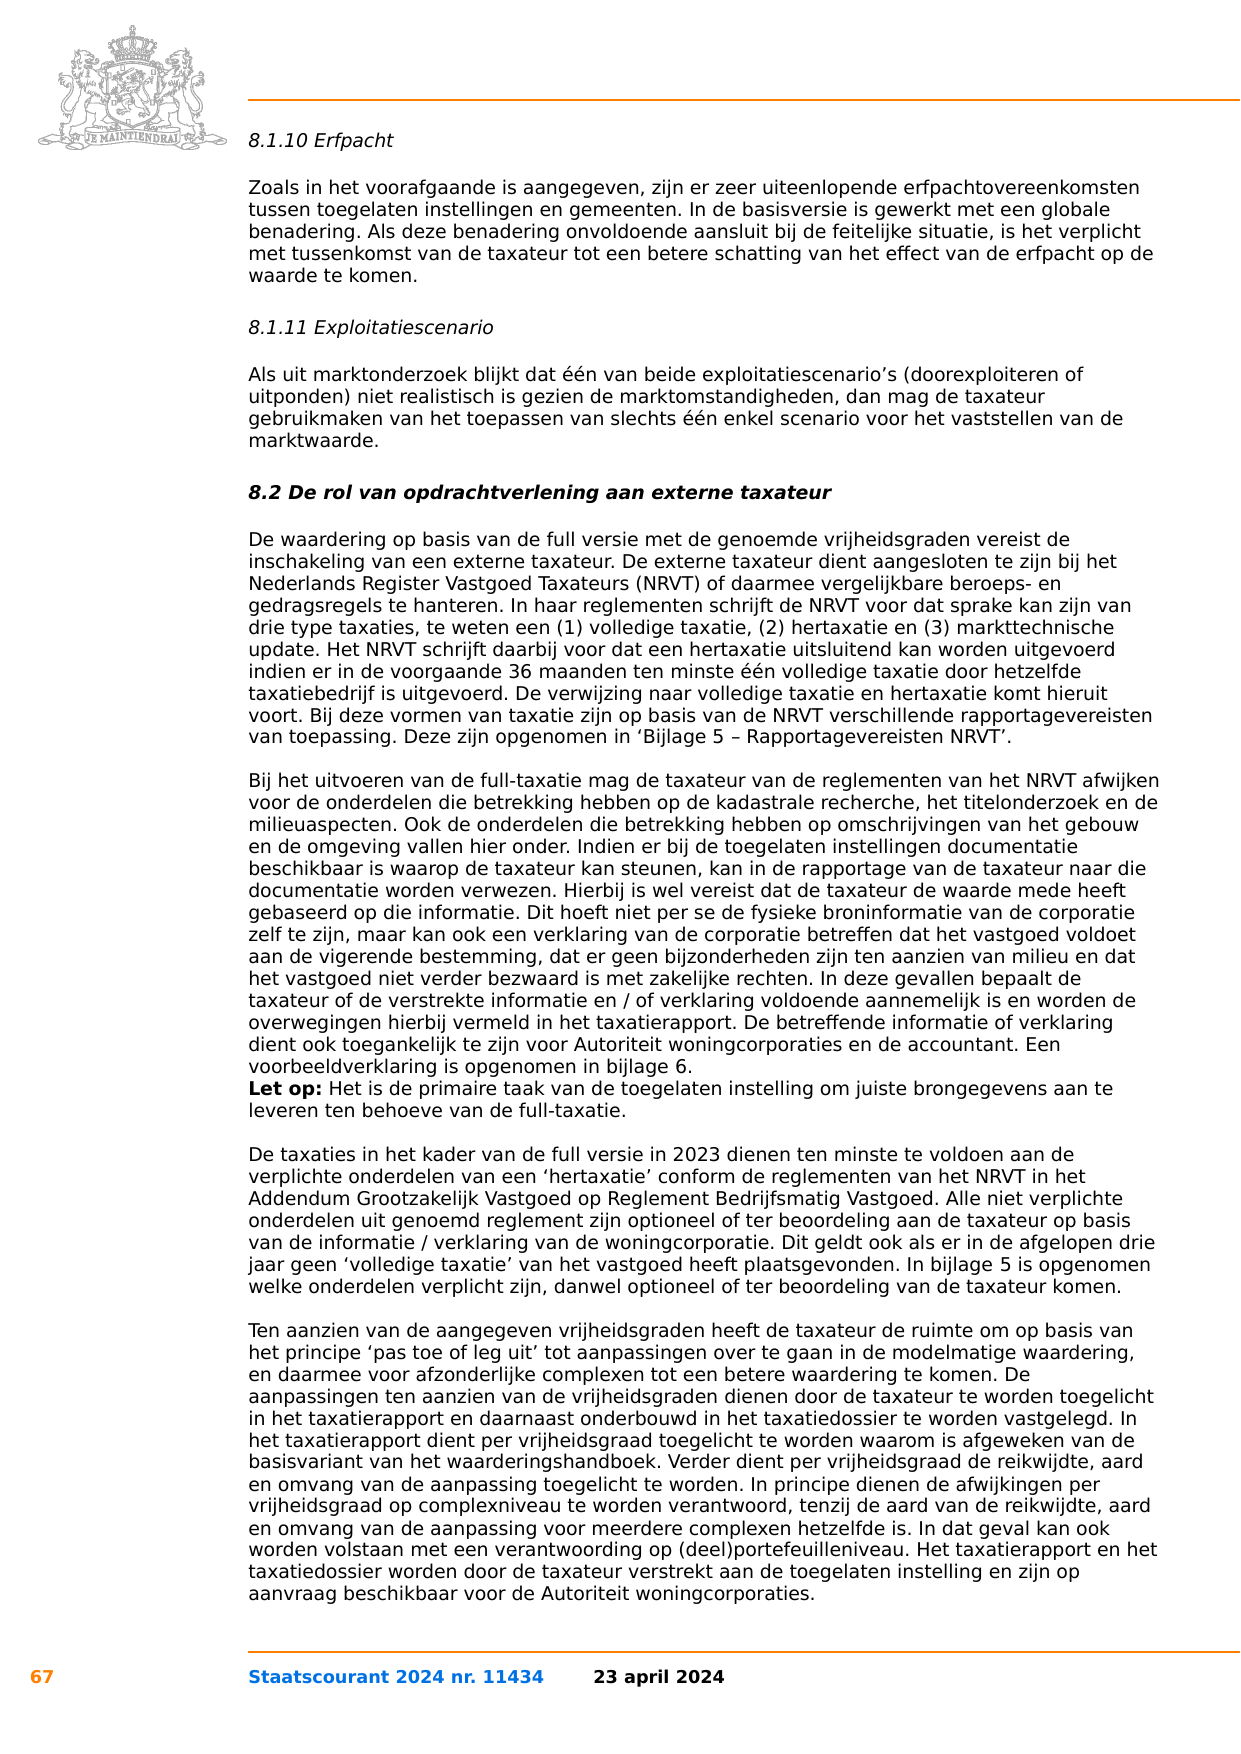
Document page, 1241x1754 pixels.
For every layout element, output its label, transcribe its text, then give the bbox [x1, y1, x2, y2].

text De waardering op basis van de full versie met de genoemde vrijheidsgraden vereist de inschakeling van een externe taxateur. De externe taxateur dient aangesloten te zijn bij het Nederlands Register Vastgoed Taxateurs (NRVT) of daarmee vergelijkbare beroeps- en gedragsregels te hanteren. In haar reglementen schrijft de NRVT voor dat sprake kan zijn van drie type taxaties, te weten een (1) volledige taxatie, (2) hertaxatie en (3) markttechnische update. Het NRVT schrijft daarbij voor dat een hertaxatie uitsluitend kan worden uitgevoerd indien er in de voorgaande 36 maanden ten minste één volledige taxatie door hetzelfde taxatiebedrijf is uitgevoerd. De verwijzing naar volledige taxatie en hertaxatie komt hieruit voort. Bij deze vormen van taxatie zijn op basis van de NRVT verschillende rapportagevereisten van toepassing. Deze zijn opgenomen in ‘Bijlage 5 – Rapportagevereisten NRVT’. [248, 529, 1163, 748]
subtitle 8.2 De rol van opdrachtverlening aan externe taxateur [248, 482, 1163, 504]
text Zoals in het voorafgaande is aangegeven, zijn er zeer uiteenlopende erfpachtovereenkomsten tussen toegelaten instellingen en gemeenten. In de basisversie is gewerkt met een globale benadering. Als deze benadering onvoldoende aansluit bij de feitelijke situatie, is het verplicht met tussenkomst van de taxateur tot een betere schatting van het effect van de erfpacht op de waarde te komen. [248, 177, 1163, 287]
text Let op: Het is de primaire taak van de toegelaten instelling om juiste brongegevens aan te leveren ten behoeve van de full-taxatie. [248, 1078, 1163, 1122]
picture [38, 25, 227, 150]
text Bij het uitvoeren van de full-taxatie mag de taxateur van de reglementen van het NRVT afwijken voor de onderdelen die betrekking hebben op de kadastrale recherche, het titelonderzoek en de milieuaspecten. Ook de onderdelen die betrekking hebben op omschrijvingen van het gebouw en de omgeving vallen hier onder. Indien er bij de toegelaten instellingen documentatie beschikbaar is waarop de taxateur kan steunen, kan in de rapportage van de taxateur naar die documentatie worden verwezen. Hierbij is wel vereist dat de taxateur de waarde mede heeft gebaseerd op die informatie. Dit hoeft niet per se de fysieke broninformatie van de corporatie zelf te zijn, maar kan ook een verklaring van de corporatie betreffen dat het vastgoed voldoet aan de vigerende bestemming, dat er geen bijzonderheden zijn ten aanzien van milieu en dat het vastgoed niet verder bezwaard is met zakelijke rechten. In deze gevallen bepaalt de taxateur of de verstrekte informatie en / of verklaring voldoende aannemelijk is en worden de overwegingen hierbij vermeld in het taxatierapport. De betreffende informatie of verklaring dient ook toegankelijk te zijn voor Autoriteit woningcorporaties en de accountant. Een voorbeeldverklaring is opgenomen in bijlage 6. [248, 770, 1163, 1078]
subtitle 8.1.10 Erfpacht [248, 130, 1163, 152]
text Als uit marktonderzoek blijkt dat één van beide exploitatiescenario’s (doorexploiteren of uitponden) niet realistisch is gezien de marktomstandigheden, dan mag de taxateur gebruikmaken van het toepassen van slechts één enkel scenario voor het vaststellen van de marktwaarde. [248, 364, 1163, 452]
text Ten aanzien van de aangegeven vrijheidsgraden heeft de taxateur de ruimte om op basis van het principe ‘pas toe of leg uit’ tot aanpassingen over te gaan in de modelmatige waardering, en daarmee voor afzonderlijke complexen tot een betere waardering te komen. De aanpassingen ten aanzien van de vrijheidsgraden dienen door de taxateur te worden toegelicht in het taxatierapport en daarnaast onderbouwd in het taxatiedossier te worden vastgelegd. In het taxatierapport dient per vrijheidsgraad toegelicht te worden waarom is afgeweken van de basisvariant van het waarderingshandboek. Verder dient per vrijheidsgraad de reikwijdte, aard en omvang van de aanpassing toegelicht te worden. In principe dienen de afwijkingen per vrijheidsgraad op complexniveau te worden verantwoord, tenzij de aard van de reikwijdte, aard en omvang van de aanpassing voor meerdere complexen hetzelfde is. In dat geval kan ook worden volstaan met een verantwoording op (deel)portefeuilleniveau. Het taxatierapport en het taxatiedossier worden door de taxateur verstrekt aan de toegelaten instelling en zijn op aanvraag beschikbaar voor de Autoriteit woningcorporaties. [248, 1319, 1163, 1605]
subtitle 8.1.11 Exploitatiescenario [248, 317, 1163, 339]
text De taxaties in het kader van de full versie in 2023 dienen ten minste te voldoen aan de verplichte onderdelen van een ‘hertaxatie’ conform de reglementen van het NRVT in het Addendum Grootzakelijk Vastgoed op Reglement Bedrijfsmatig Vastgoed. Alle niet verplichte onderdelen uit genoemd reglement zijn optioneel of ter beoordeling aan de taxateur op basis van de informatie / verklaring van de woningcorporatie. Dit geldt ook als er in de afgelopen drie jaar geen ‘volledige taxatie’ van het vastgoed heeft plaatsgevonden. In bijlage 5 is opgenomen welke onderdelen verplicht zijn, danwel optioneel of ter beoordeling van de taxateur komen. [248, 1144, 1163, 1298]
